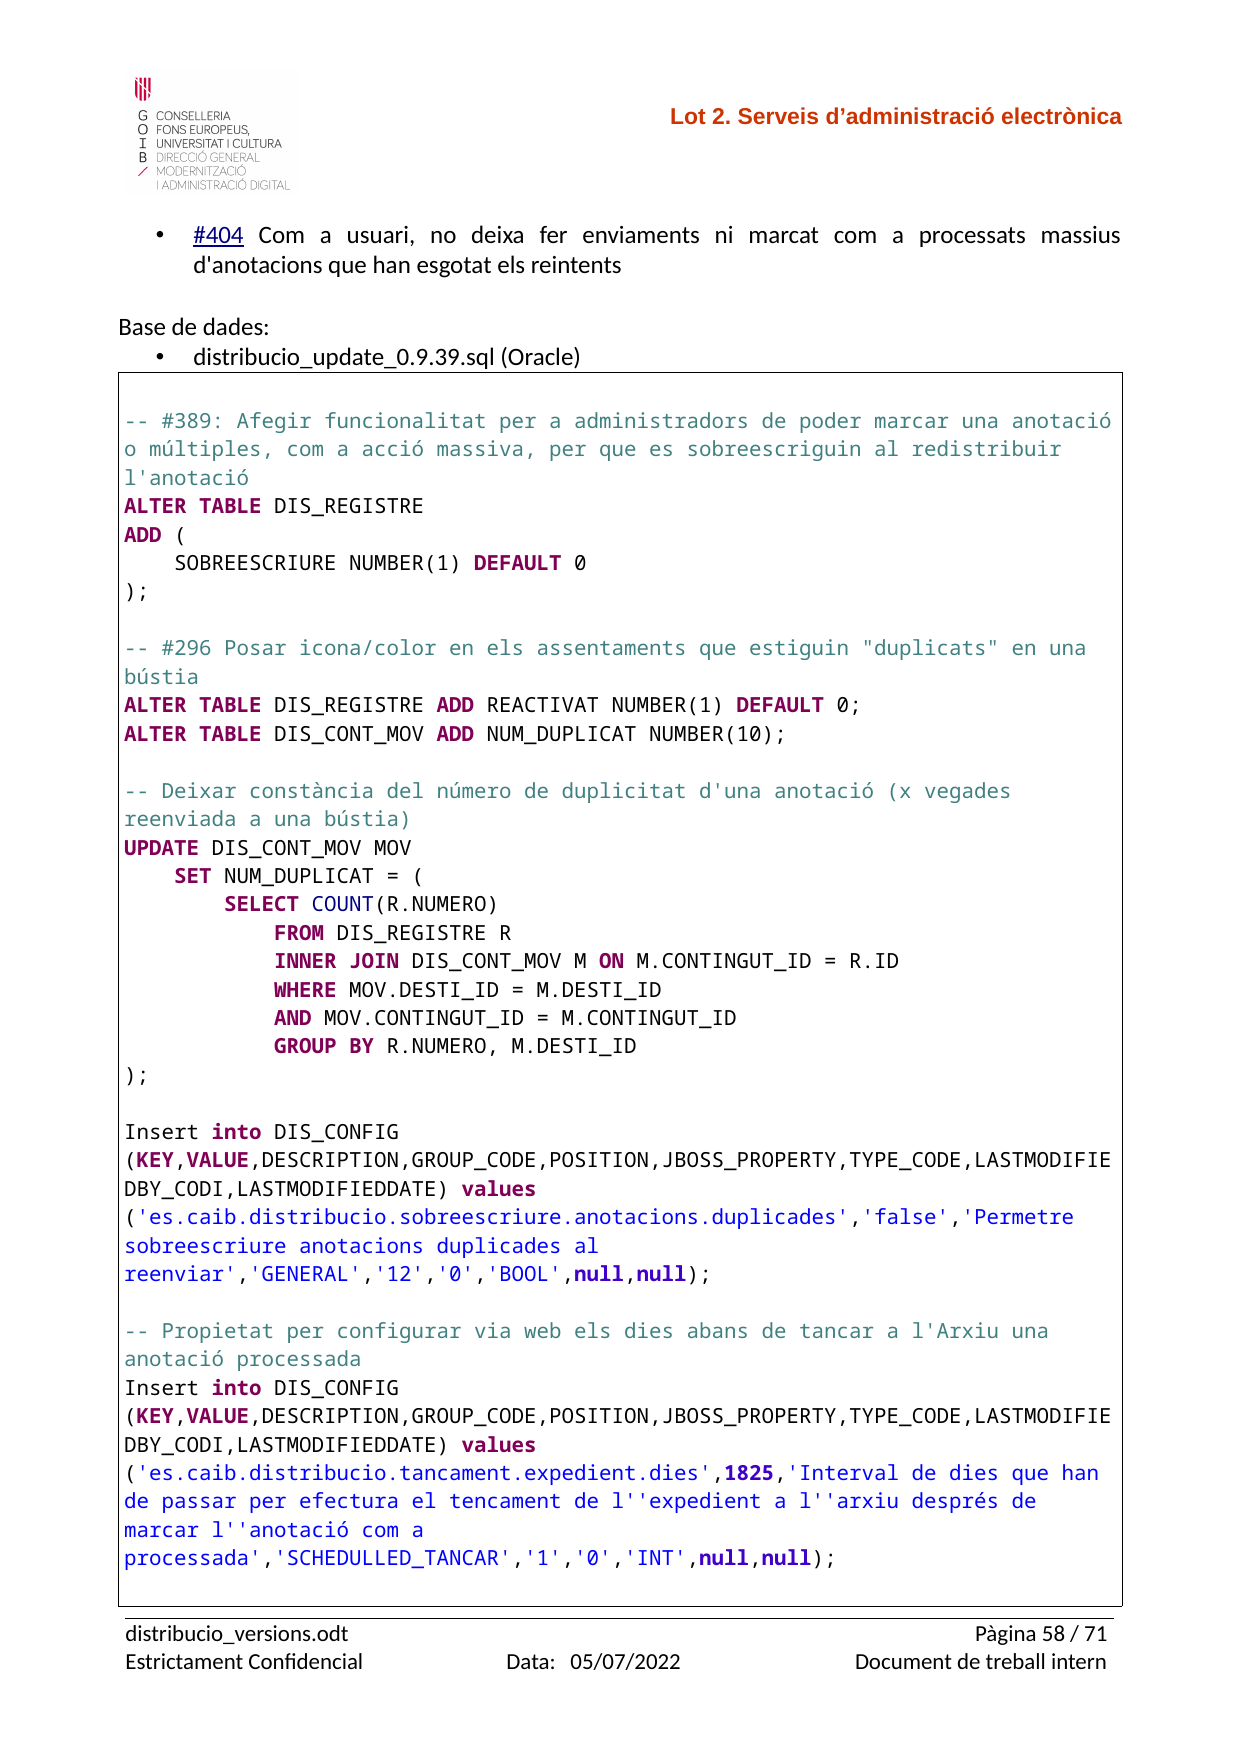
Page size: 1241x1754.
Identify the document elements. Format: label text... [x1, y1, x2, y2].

text Base de dades: [118, 311, 1122, 341]
list #404 Com a usuari, no deixa fer enviaments ni marcat com a processats massius d'anotacions que han esgotat els reintents [156, 219, 1122, 280]
table_header -- #389: Afegir funcionalitat per a administradors de poder marcar una anotació o múltiples, com a acció massiva, per que es sobreescriguin al redistribuir l'anotació ALTER TABLE DIS_REGISTRE ADD ( SOBREESCRIURE NUMBER(1) DEFAULT 0 ); -- #296 Posar icona/color en els assentaments que estiguin "duplicats" en una bústia ALTER TABLE DIS_REGISTRE ADD REACTIVAT NUMBER(1) DEFAULT 0; ALTER TABLE DIS_CONT_MOV ADD NUM_DUPLICAT NUMBER(10); -- Deixar constància del número de duplicitat d'una anotació (x vegades reenviada a una bústia) UPDATE DIS_CONT_MOV MOV SET NUM_DUPLICAT = ( SELECT COUNT(R.NUMERO) FROM DIS_REGISTRE R INNER JOIN DIS_CONT_MOV M ON M.CONTINGUT_ID = R.ID WHERE MOV.DESTI_ID = M.DESTI_ID AND MOV.CONTINGUT_ID = M.CONTINGUT_ID GROUP BY R.NUMERO, M.DESTI_ID ); Insert into DIS_CONFIG (KEY,VALUE,DESCRIPTION,GROUP_CODE,POSITION,JBOSS_PROPERTY,TYPE_CODE,LASTMODIFIEDBY_CODI,LASTMODIFIEDDATE) values ('es.caib.distribucio.sobreescriure.anotacions.duplicades','false','Permetre sobreescriure anotacions duplicades al reenviar','GENERAL','12','0','BOOL',null,null); -- Propietat per configurar via web els dies abans de tancar a l'Arxiu una anotació processada Insert into DIS_CONFIG (KEY,VALUE,DESCRIPTION,GROUP_CODE,POSITION,JBOSS_PROPERTY,TYPE_CODE,LASTMODIFIEDBY_CODI,LASTMODIFIEDDATE) values ('es.caib.distribucio.tancament.expedient.dies',1825,'Interval de dies que han de passar per efectura el tencament de l''expedient a l''arxiu després de marcar l''anotació com a processada','SCHEDULLED_TANCAR','1','0','INT',null,null); [119, 373, 1122, 1606]
list distribucio_update_0.9.39.sql (Oracle) [156, 341, 1122, 372]
picture [126, 70, 299, 197]
